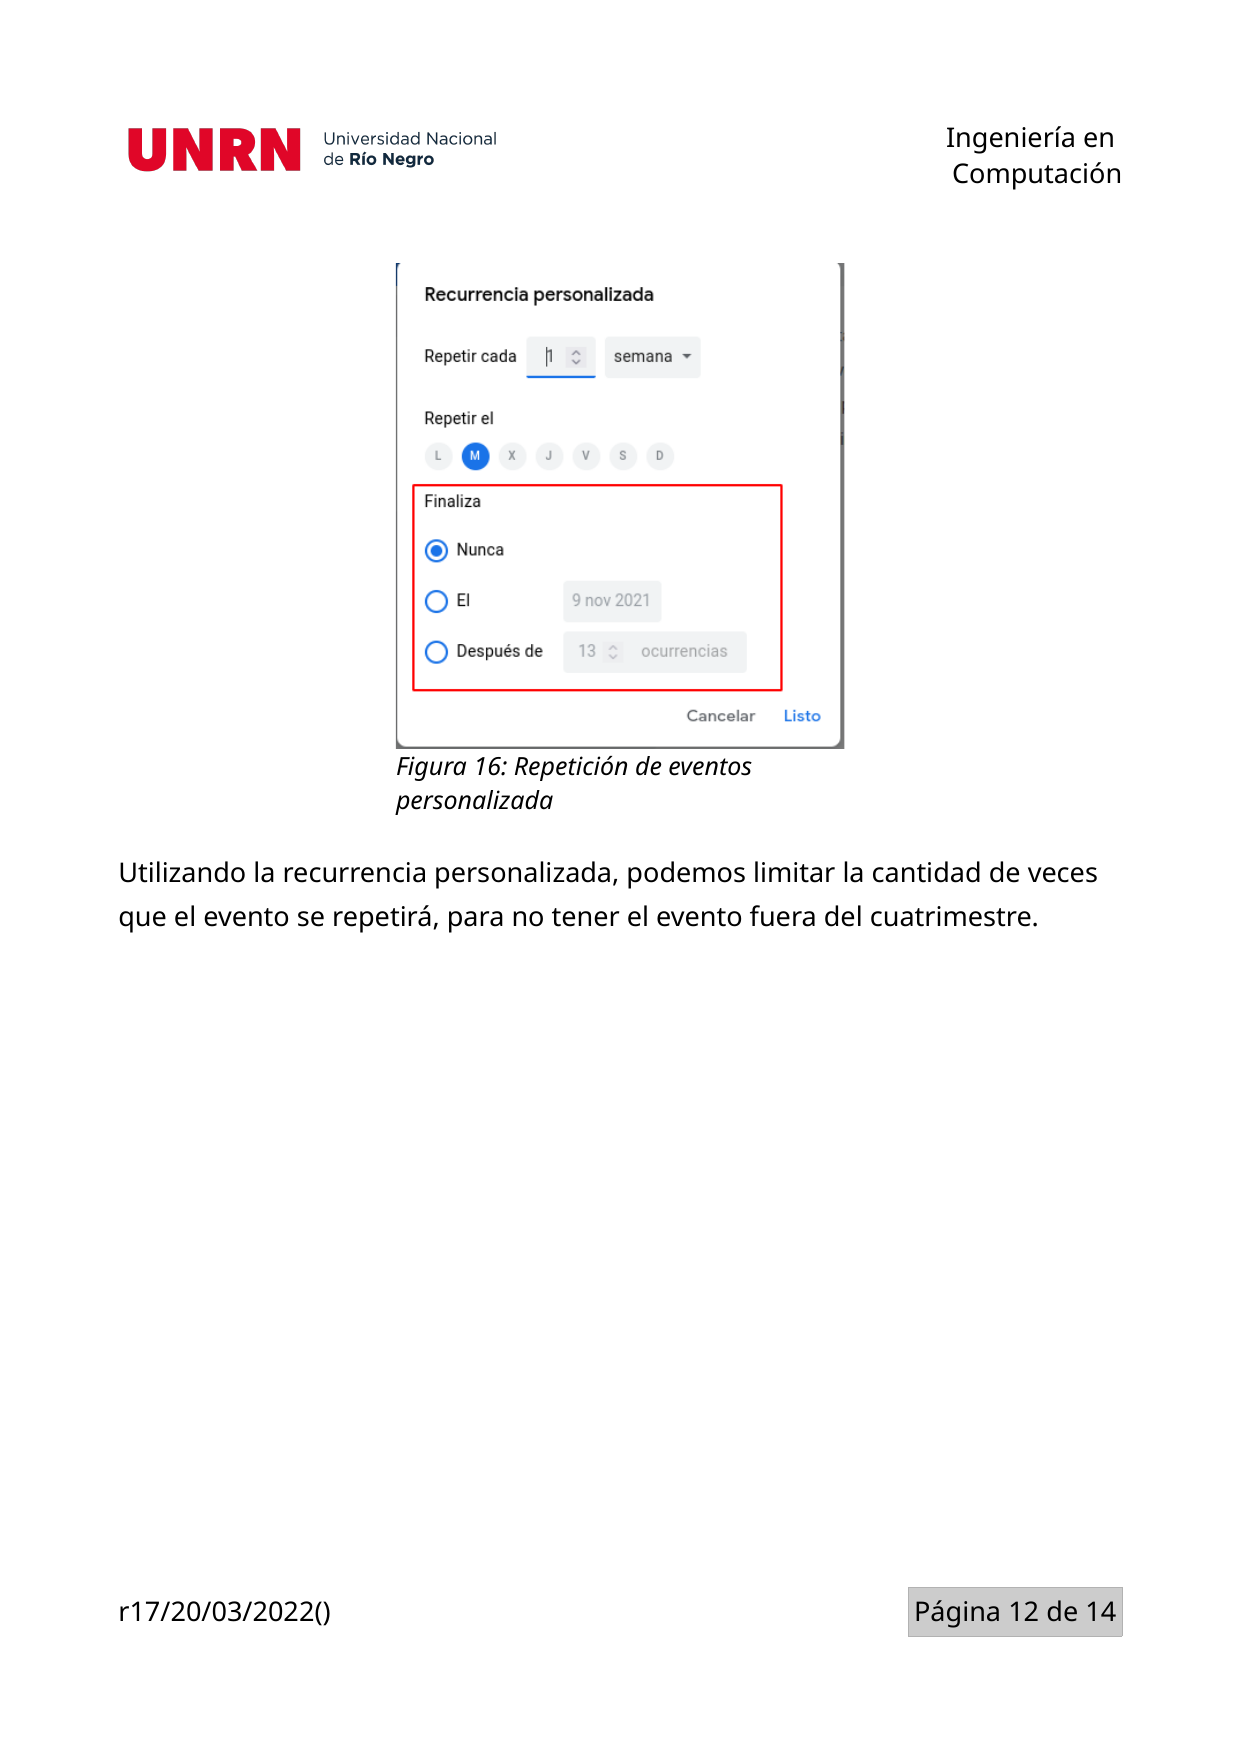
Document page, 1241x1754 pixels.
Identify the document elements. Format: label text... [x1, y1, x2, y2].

picture [395, 263, 845, 749]
text Figura 16: Repetición de eventos personalizada [396, 749, 844, 817]
text Utilizando la recurrencia personalizada, podemos limitar la cantidad de veces que el evento se repetirá, para no tener el evento fuera del cuatrimestre. [118, 221, 1122, 935]
picture [118, 118, 505, 180]
